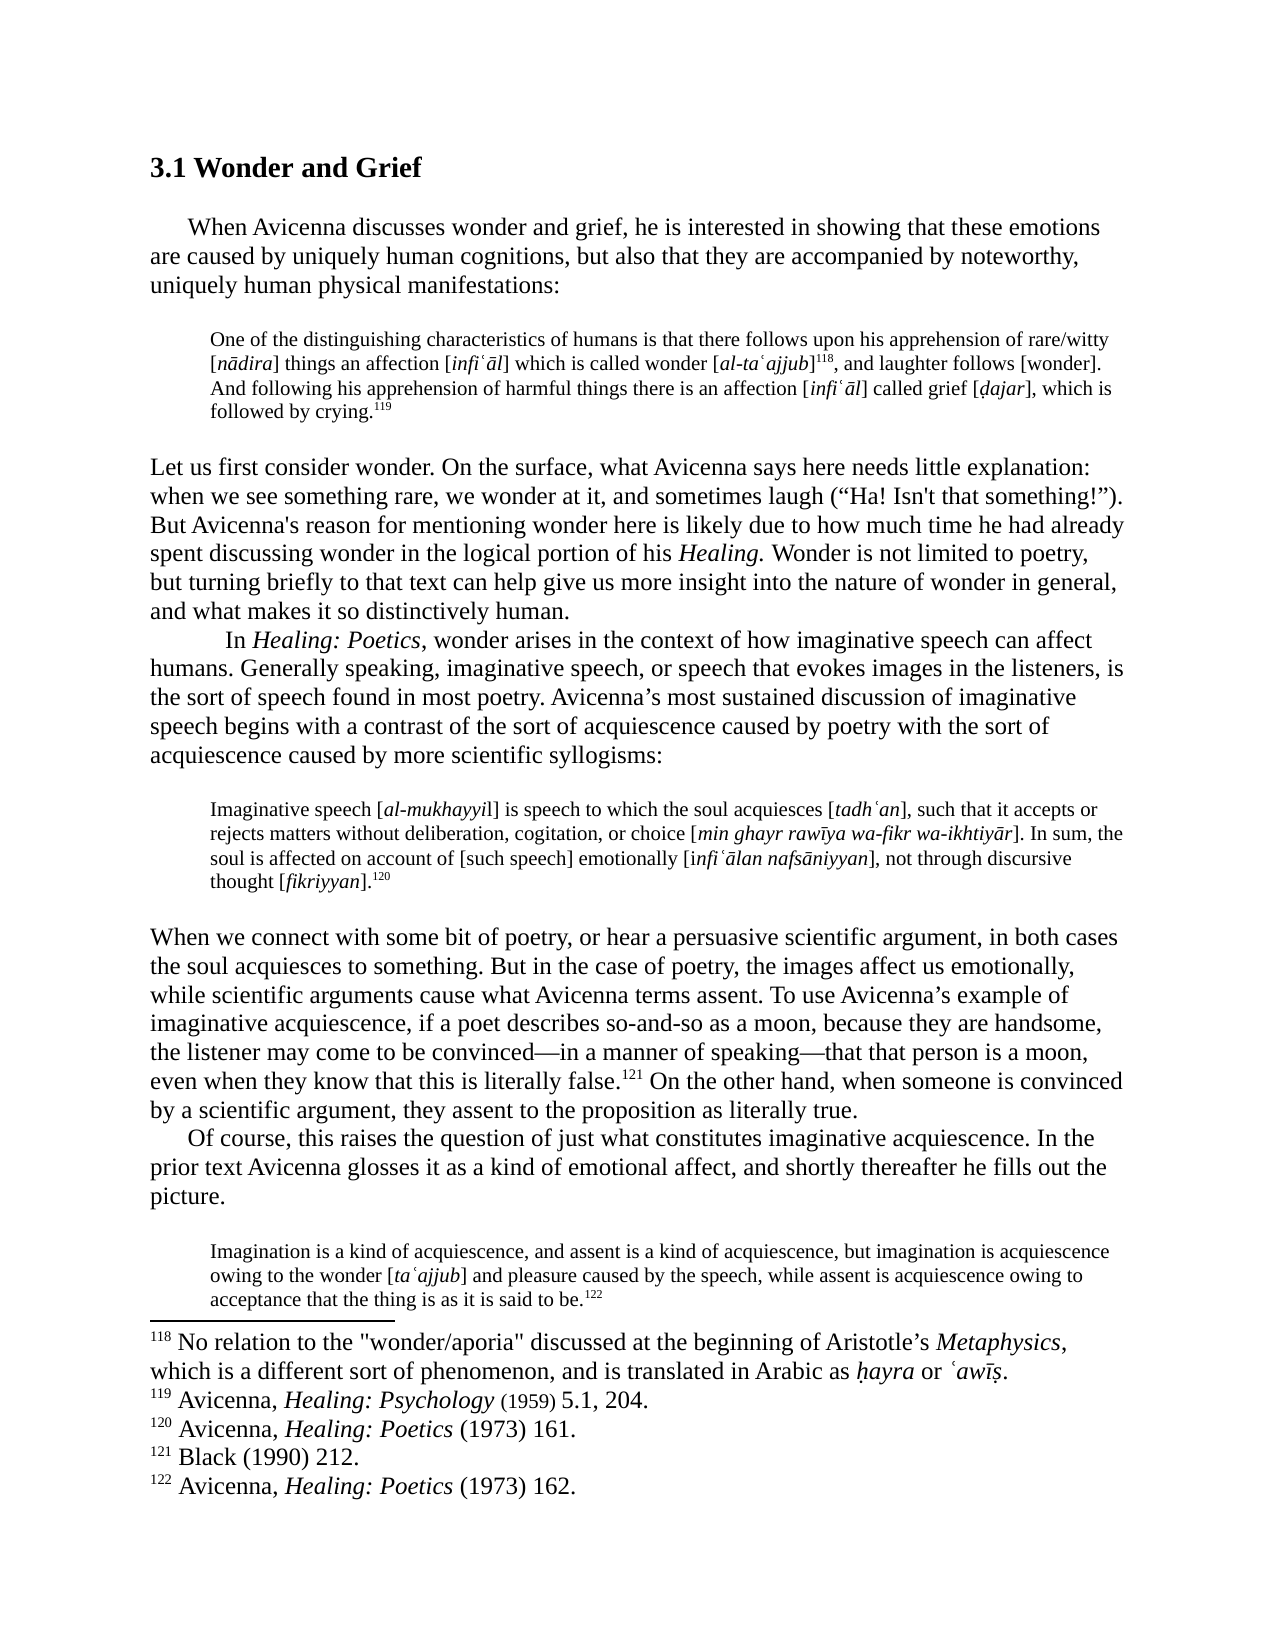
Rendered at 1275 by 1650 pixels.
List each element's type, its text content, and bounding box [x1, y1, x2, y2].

text Imaginative speech [al-mukhayyil] is speech to which the soul acquiesces [tadhʿan], such that it accepts or rejects matters without deliberation, cogitation, or choice [min ghayr rawīya wa-fikr wa-ikhtiyār]. In sum, the soul is affected on account of [such speech] emotionally [infiʿālan nafsāniyyan], not through discursive thought [fikriyyan]. [210, 797, 1125, 893]
text Black (1990) 212. [150, 1442, 1125, 1471]
text Of course, this raises the question of just what constitutes imaginative acquiescence. In the prior text Avicenna glosses it as a kind of emotional affect, and shortly thereafter he fills out the picture. [150, 1123, 1125, 1210]
text Avicenna, Healing: Poetics (1973) 161. [150, 1414, 1125, 1442]
text One of the distinguishing characteristics of humans is that there follows upon his apprehension of rare/witty [nādira] things an affection [infiʿāl] which is called wonder [al-taʿajjub], and laughter follows [wonder]. And following his apprehension of harmful things there is an affection [infiʿāl] called grief [ḍajar], which is followed by crying. [210, 327, 1125, 423]
text Imagination is a kind of acquiescence, and assent is a kind of acquiescence, but imagination is acquiescence owing to the wonder [taʿajjub] and pleasure caused by the speech, while assent is acquiescence owing to acceptance that the thing is as it is said to be. [210, 1238, 1125, 1311]
subtitle 3.1 Wonder and Grief [150, 150, 1125, 183]
text In Healing: Poetics, wonder arises in the context of how imaginative speech can affect humans. Generally speaking, imaginative speech, or speech that evokes images in the listeners, is the sort of speech found in most poetry. Avicenna’s most sustained discussion of imaginative speech begins with a contrast of the sort of acquiescence caused by poetry with the sort of acquiescence caused by more scientific syllogisms: [150, 625, 1125, 768]
text Let us first consider wonder. On the surface, what Avicenna says here needs little explanation: when we see something rare, we wonder at it, and sometimes laugh (“Ha! Isn't that something!”). But Avicenna's reason for mentioning wonder here is likely due to how much time he had already spent discussing wonder in the logical portion of his Healing. Wonder is not limited to poetry, but turning briefly to that text can help give us more insight into the nature of wonder in general, and what makes it so distinctively human. [150, 452, 1125, 625]
text Avicenna, Healing: Psychology (1959) 5.1, 204. [150, 1385, 1125, 1414]
text When Avicenna discusses wonder and grief, he is interested in showing that these emotions are caused by uniquely human cognitions, but also that they are accompanied by noteworthy, uniquely human physical manifestations: [150, 212, 1125, 298]
text Avicenna, Healing: Poetics (1973) 162. [150, 1471, 1125, 1500]
text When we connect with some bit of poetry, or hear a persuasive scientific argument, in both cases the soul acquiesces to something. But in the case of poetry, the images affect us emotionally, while scientific arguments cause what Avicenna terms assent. To use Avicenna’s example of imaginative acquiescence, if a poet describes so-and-so as a moon, because they are handsome, the listener may come to be convinced—in a manner of speaking—that that person is a moon, even when they know that this is literally false. On the other hand, when someone is convinced by a scientific argument, they assent to the proposition as literally true. [150, 922, 1125, 1123]
text No relation to the "wonder/aporia" discussed at the beginning of Aristotle’s Metaphysics, which is a different sort of phenomenon, and is translated in Arabic as ḥayra or ʿawīṣ. [150, 1327, 1125, 1385]
